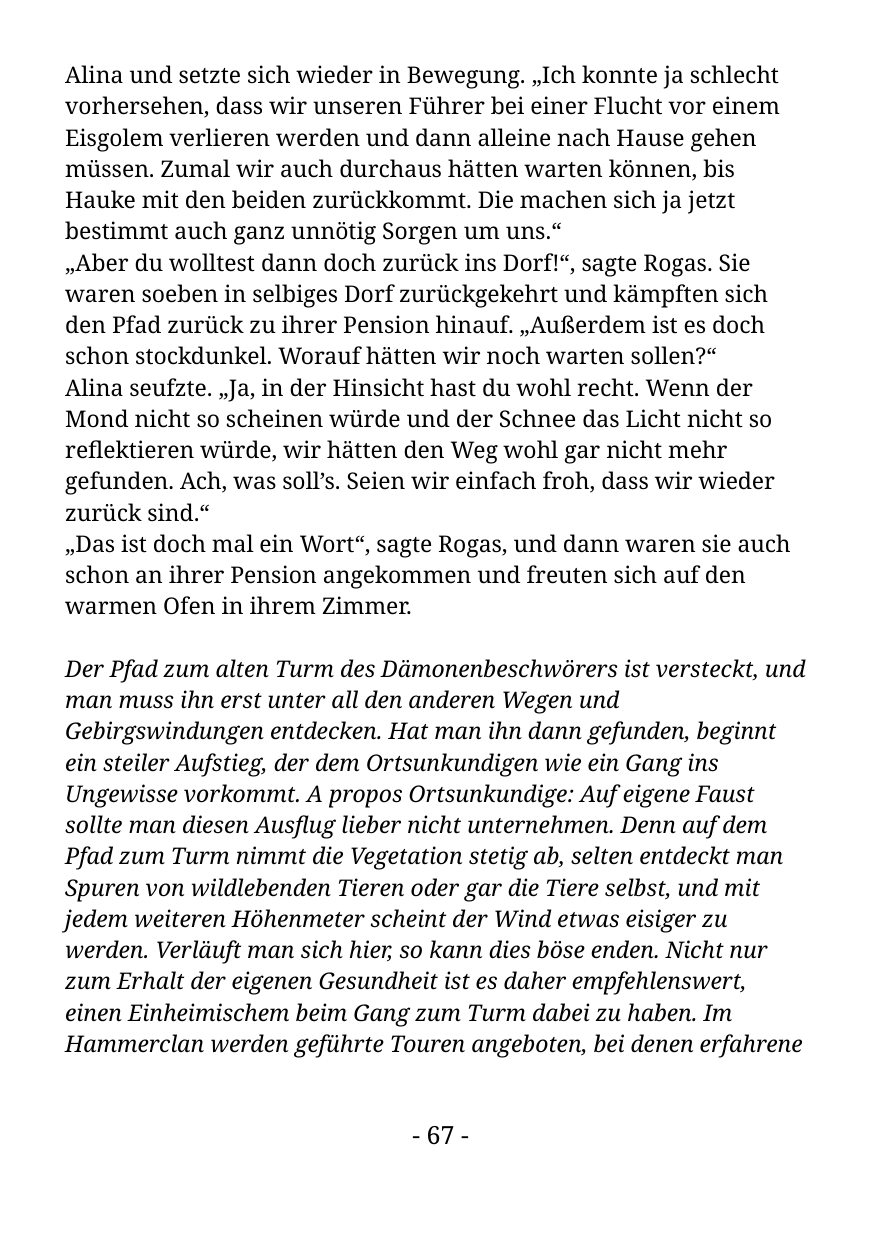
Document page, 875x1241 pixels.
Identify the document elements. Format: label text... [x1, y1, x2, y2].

text „Aber du wolltest dann doch zurück ins Dorf!“, sagte Rogas. Sie waren soeben in selbiges Dorf zurückgekehrt und kämpften sich den Pfad zurück zu ihrer Pension hinauf. „Außerdem ist es doch schon stockdunkel. Worauf hätten wir noch warten sollen?“ [65, 247, 809, 372]
text Alina und setzte sich wieder in Bewegung. „Ich konnte ja schlecht vorhersehen, dass wir unseren Führer bei einer Flucht vor einem Eisgolem verlieren werden und dann alleine nach Hause gehen müssen. Zumal wir auch durchaus hätten warten können, bis Hauke mit den beiden zurückkommt. Die machen sich ja jetzt bestimmt auch ganz unnötig Sorgen um uns.“ [65, 59, 809, 247]
text Der Pfad zum alten Turm des Dämonenbeschwörers ist versteckt, und man muss ihn erst unter all den anderen Wegen und Gebirgswindungen entdecken. Hat man ihn dann gefunden, beginnt ein steiler Aufstieg, der dem Ortsunkundigen wie ein Gang ins Ungewisse vorkommt. A propos Ortsunkundige: Auf eigene Faust sollte man diesen Ausflug lieber nicht unternehmen. Denn auf dem Pfad zum Turm nimmt die Vegetation stetig ab, selten entdeckt man Spuren von wildlebenden Tieren oder gar die Tiere selbst, und mit jedem weiteren Höhenmeter scheint der Wind etwas eisiger zu werden. Verläuft man sich hier, so kann dies böse enden. Nicht nur zum Erhalt der eigenen Gesundheit ist es daher empfehlenswert, einen Einheimischem beim Gang zum Turm dabei zu haben. Im Hammerclan werden geführte Touren angeboten, bei denen erfahrene [65, 653, 809, 1059]
text „Das ist doch mal ein Wort“, sagte Rogas, und dann waren sie auch schon an ihrer Pension angekommen und freuten sich auf den warmen Ofen in ihrem Zimmer. [65, 528, 809, 622]
text Alina seufzte. „Ja, in der Hinsicht hast du wohl recht. Wenn der Mond nicht so scheinen würde und der Schnee das Licht nicht so reflektieren würde, wir hätten den Weg wohl gar nicht mehr gefunden. Ach, was soll’s. Seien wir einfach froh, dass wir wieder zurück sind.“ [65, 372, 809, 528]
